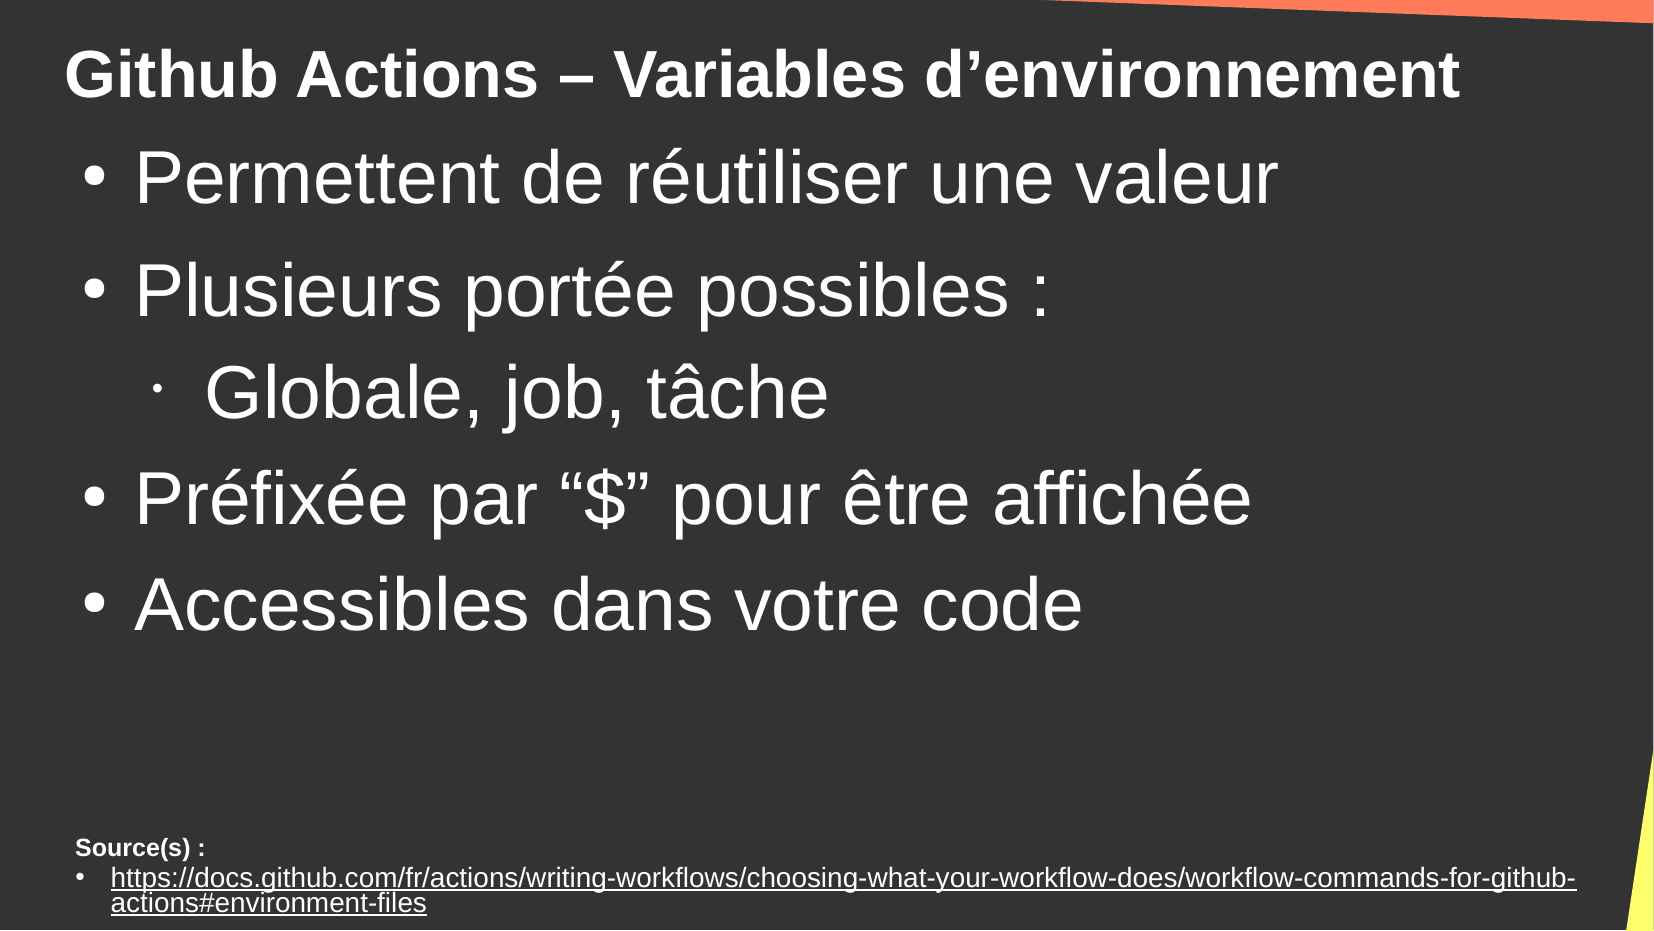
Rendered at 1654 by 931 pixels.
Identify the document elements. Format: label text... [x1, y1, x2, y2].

title Github Actions – Variables d’environnement [64, 37, 1471, 113]
text_box [1042, 0, 1654, 24]
text_box Source(s) : https://docs.github.com/fr/actions/writing-workflows/choosing-what-your-workflow-does/workflow-commands-for-github-actions#environment-files [60, 826, 1607, 901]
text_box [1626, 745, 1654, 931]
list Permettent de réutiliser une valeur Plusieurs portée possibles : Globale, job, tâche Préfixée par “$” pour être affichée Accessibles dans votre code [63, 135, 1542, 709]
